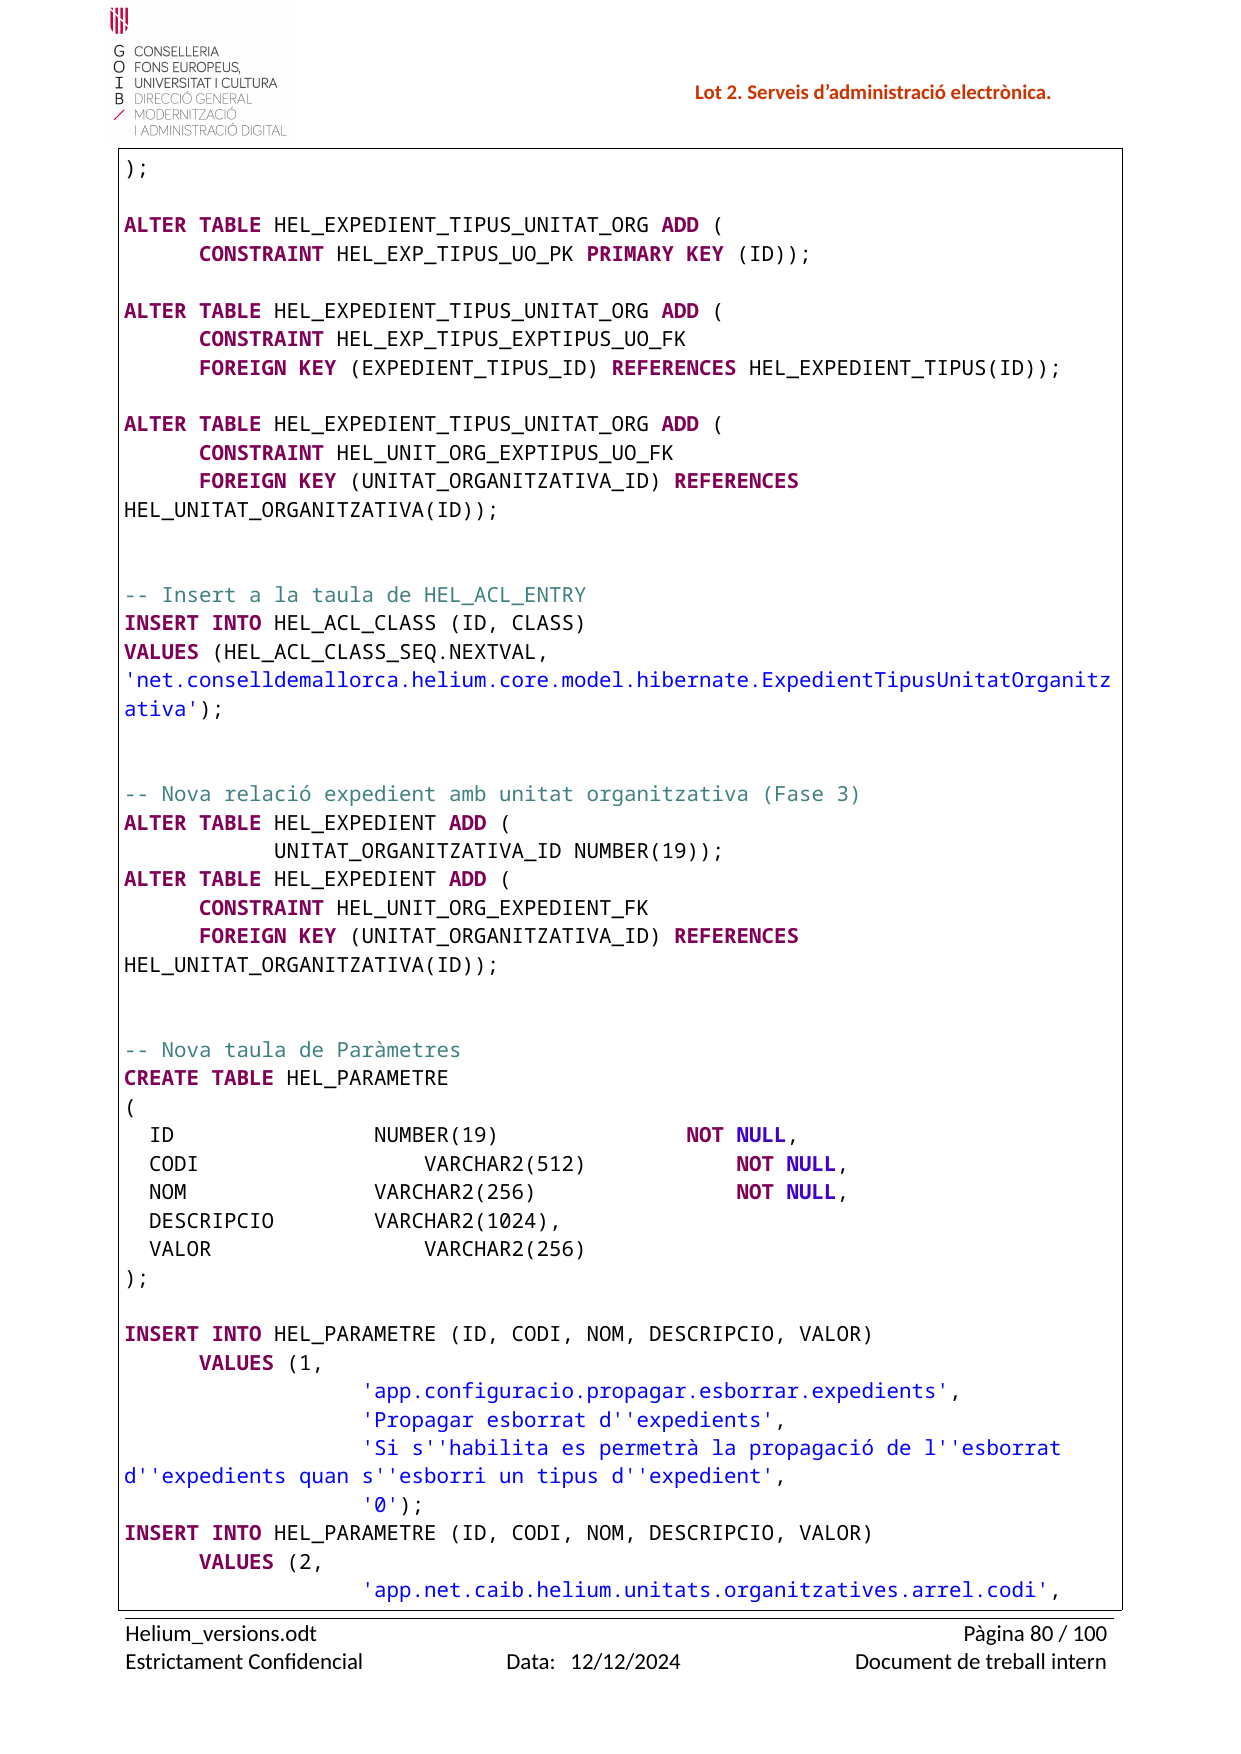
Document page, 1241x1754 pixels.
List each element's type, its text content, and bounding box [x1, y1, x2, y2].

picture [100, 0, 297, 144]
table_header ); ALTER TABLE HEL_EXPEDIENT_TIPUS_UNITAT_ORG ADD ( CONSTRAINT HEL_EXP_TIPUS_UO_PK PRIMARY KEY (ID)); ALTER TABLE HEL_EXPEDIENT_TIPUS_UNITAT_ORG ADD ( CONSTRAINT HEL_EXP_TIPUS_EXPTIPUS_UO_FK FOREIGN KEY (EXPEDIENT_TIPUS_ID) REFERENCES HEL_EXPEDIENT_TIPUS(ID)); ALTER TABLE HEL_EXPEDIENT_TIPUS_UNITAT_ORG ADD ( CONSTRAINT HEL_UNIT_ORG_EXPTIPUS_UO_FK FOREIGN KEY (UNITAT_ORGANITZATIVA_ID) REFERENCES HEL_UNITAT_ORGANITZATIVA(ID)); -- Insert a la taula de HEL_ACL_ENTRY INSERT INTO HEL_ACL_CLASS (ID, CLASS) VALUES (HEL_ACL_CLASS_SEQ.NEXTVAL, 'net.conselldemallorca.helium.core.model.hibernate.ExpedientTipusUnitatOrganitzativa'); -- Nova relació expedient amb unitat organitzativa (Fase 3) ALTER TABLE HEL_EXPEDIENT ADD ( UNITAT_ORGANITZATIVA_ID NUMBER(19)); ALTER TABLE HEL_EXPEDIENT ADD ( CONSTRAINT HEL_UNIT_ORG_EXPEDIENT_FK FOREIGN KEY (UNITAT_ORGANITZATIVA_ID) REFERENCES HEL_UNITAT_ORGANITZATIVA(ID)); -- Nova taula de Paràmetres CREATE TABLE HEL_PARAMETRE ( ID NUMBER(19) NOT NULL, CODI VARCHAR2(512) NOT NULL, NOM VARCHAR2(256) NOT NULL, DESCRIPCIO VARCHAR2(1024), VALOR VARCHAR2(256) ); INSERT INTO HEL_PARAMETRE (ID, CODI, NOM, DESCRIPCIO, VALOR) VALUES (1, 'app.configuracio.propagar.esborrar.expedients', 'Propagar esborrat d''expedients', 'Si s''habilita es permetrà la propagació de l''esborrat d''expedients quan s''esborri un tipus d''expedient', '0'); INSERT INTO HEL_PARAMETRE (ID, CODI, NOM, DESCRIPCIO, VALOR) VALUES (2, 'app.net.caib.helium.unitats.organitzatives.arrel.codi', [119, 149, 1122, 1609]
